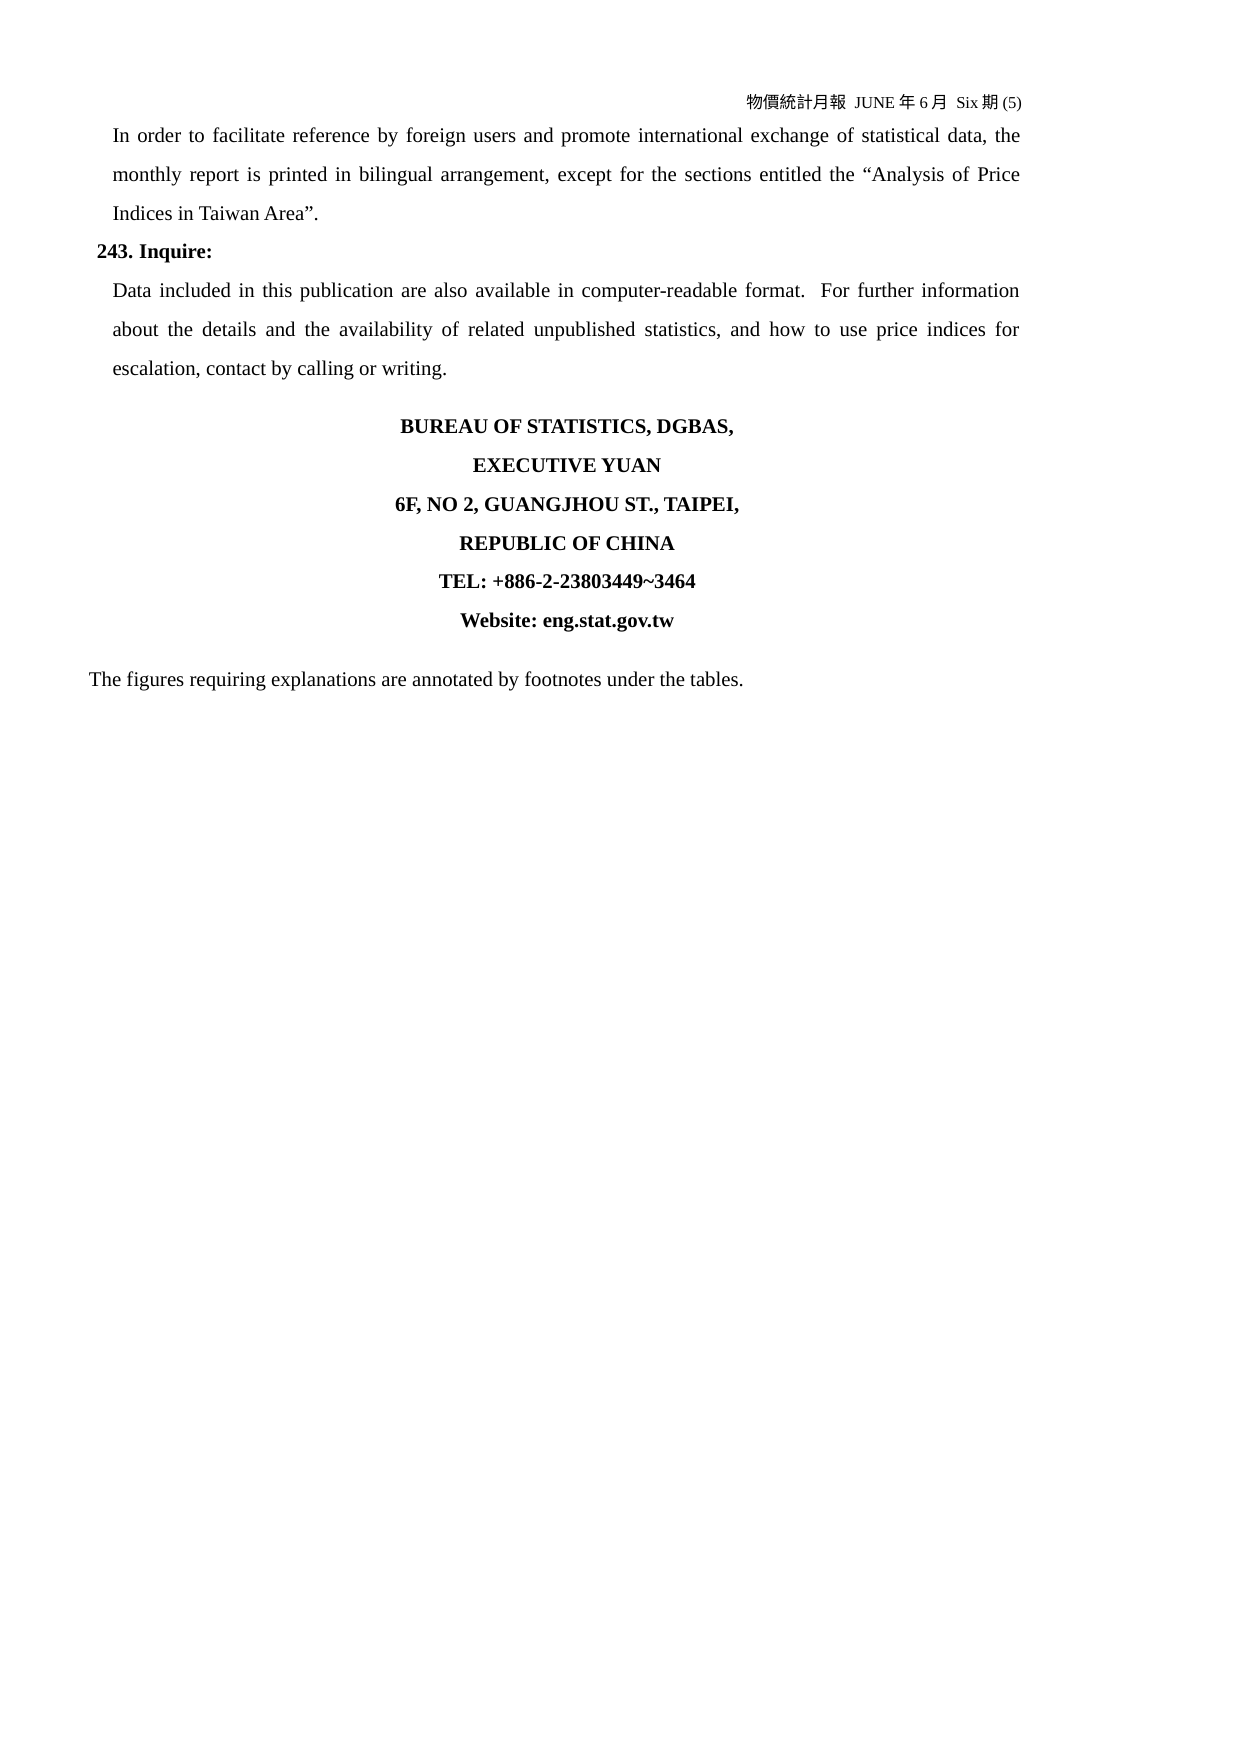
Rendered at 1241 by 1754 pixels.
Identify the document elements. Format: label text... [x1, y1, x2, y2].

list Inquire: [97, 232, 1022, 271]
text 6F, NO 2, GUANGJHOU ST., TAIPEI, [112, 485, 1022, 524]
text TEL: +886-2-23803449~3464 [112, 563, 1022, 601]
text In order to facilitate reference by foreign users and promote international exchange of statistical data, the monthly report is printed in bilingual arrangement, except for the sections entitled the “Analysis of Price Indices in Taiwan Area”. [112, 116, 1022, 232]
text REPUBLIC OF CHINA [112, 524, 1022, 563]
text BUREAU OF STATISTICS, DGBAS, [112, 407, 1022, 446]
text EXECUTIVE YUAN [112, 446, 1022, 485]
text Data included in this publication are also available in computer-readable format. For further information about the details and the availability of related unpublished statistics, and how to use price indices for escalation, contact by calling or writing. [112, 271, 1022, 388]
text The figures requiring explanations are annotated by footnotes under the tables. [89, 660, 1022, 698]
text Website: eng.stat.gov.tw [112, 601, 1022, 640]
